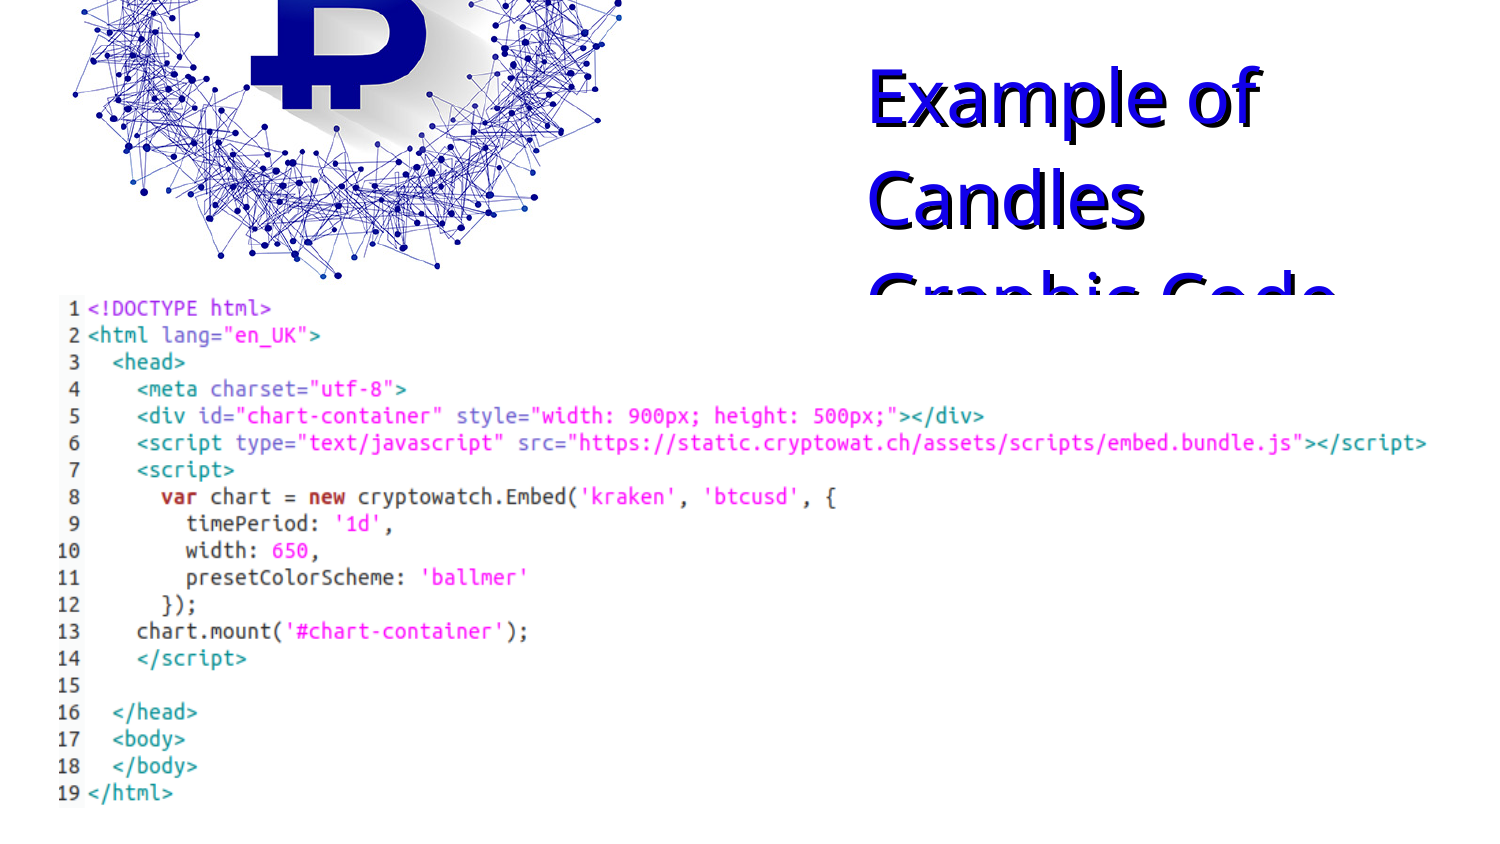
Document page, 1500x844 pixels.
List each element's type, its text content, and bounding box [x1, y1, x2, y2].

text_box Example of Candles Graphic Code [850, 35, 1477, 276]
picture [0, 0, 1500, 844]
